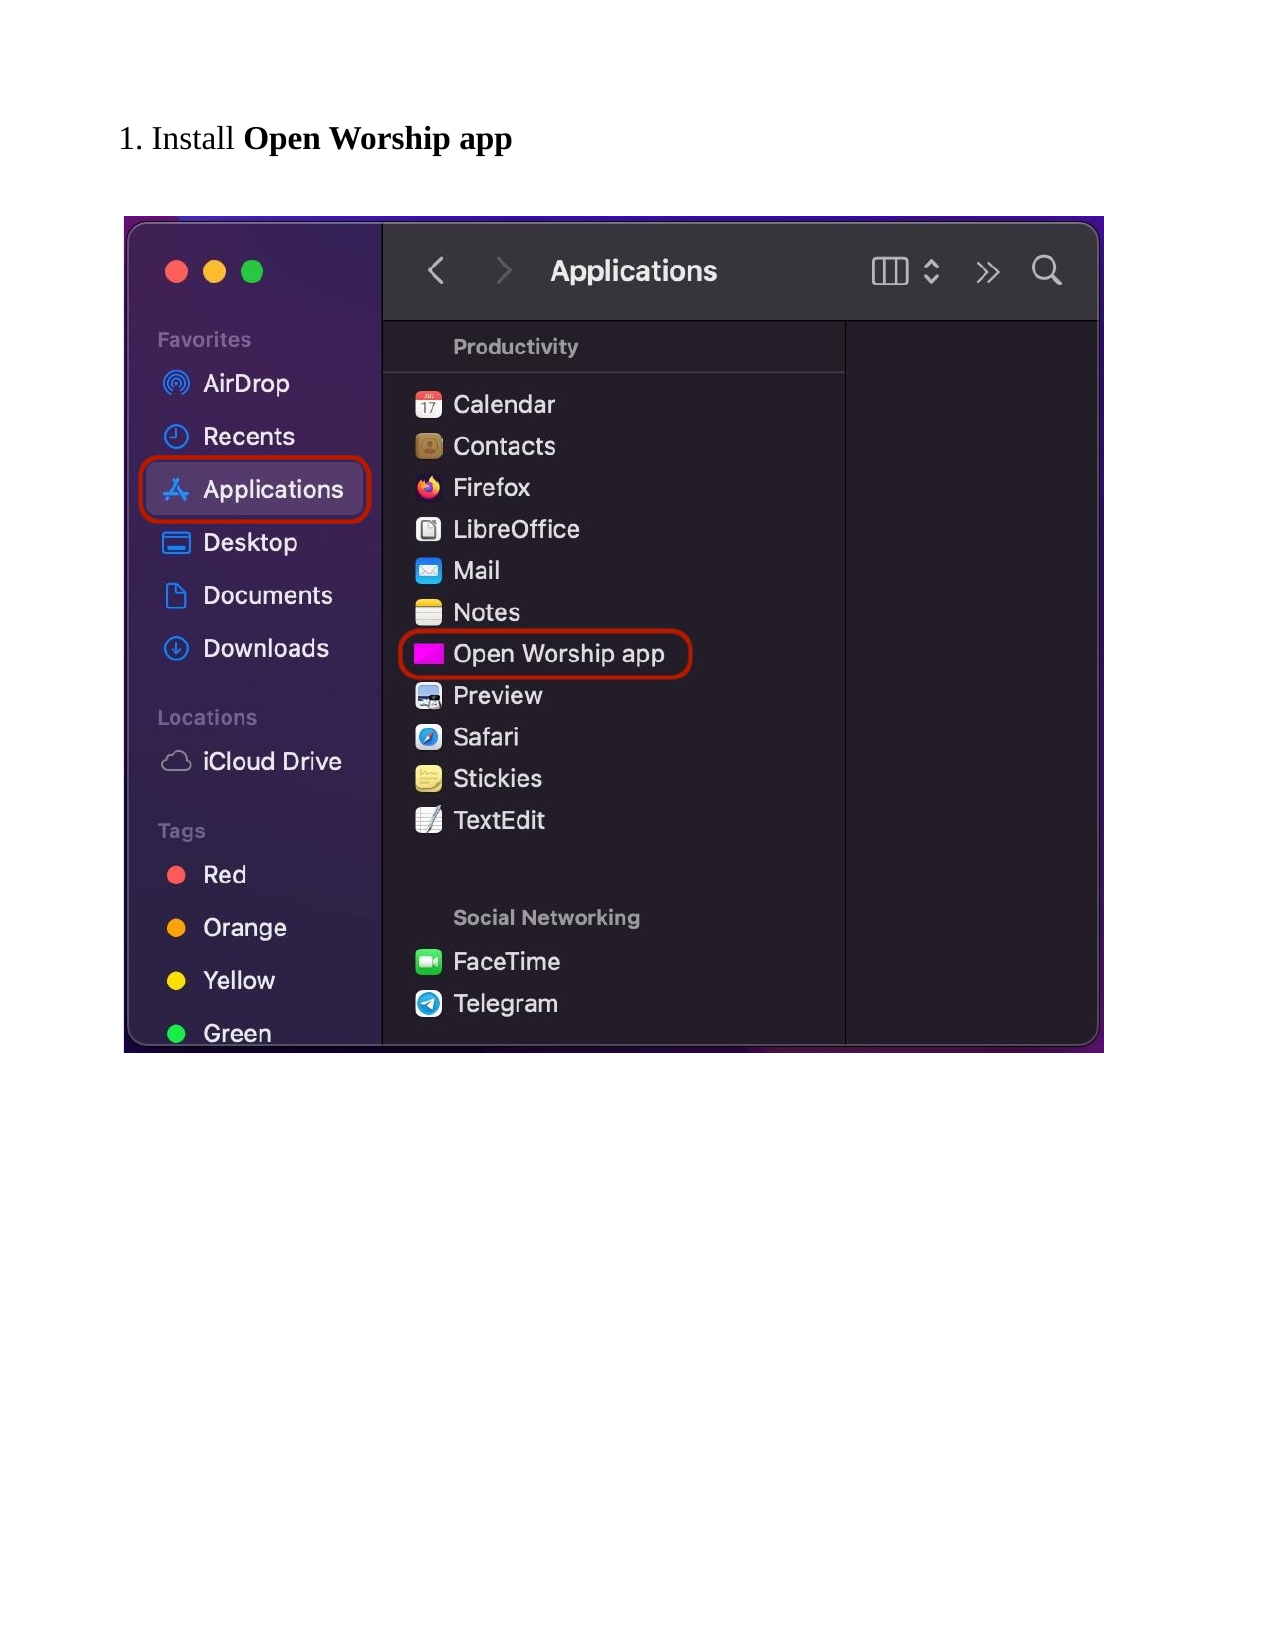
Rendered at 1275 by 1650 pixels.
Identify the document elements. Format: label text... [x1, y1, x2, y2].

text 1. Install Open Worship app [118, 118, 1157, 156]
picture [123, 216, 1104, 1053]
